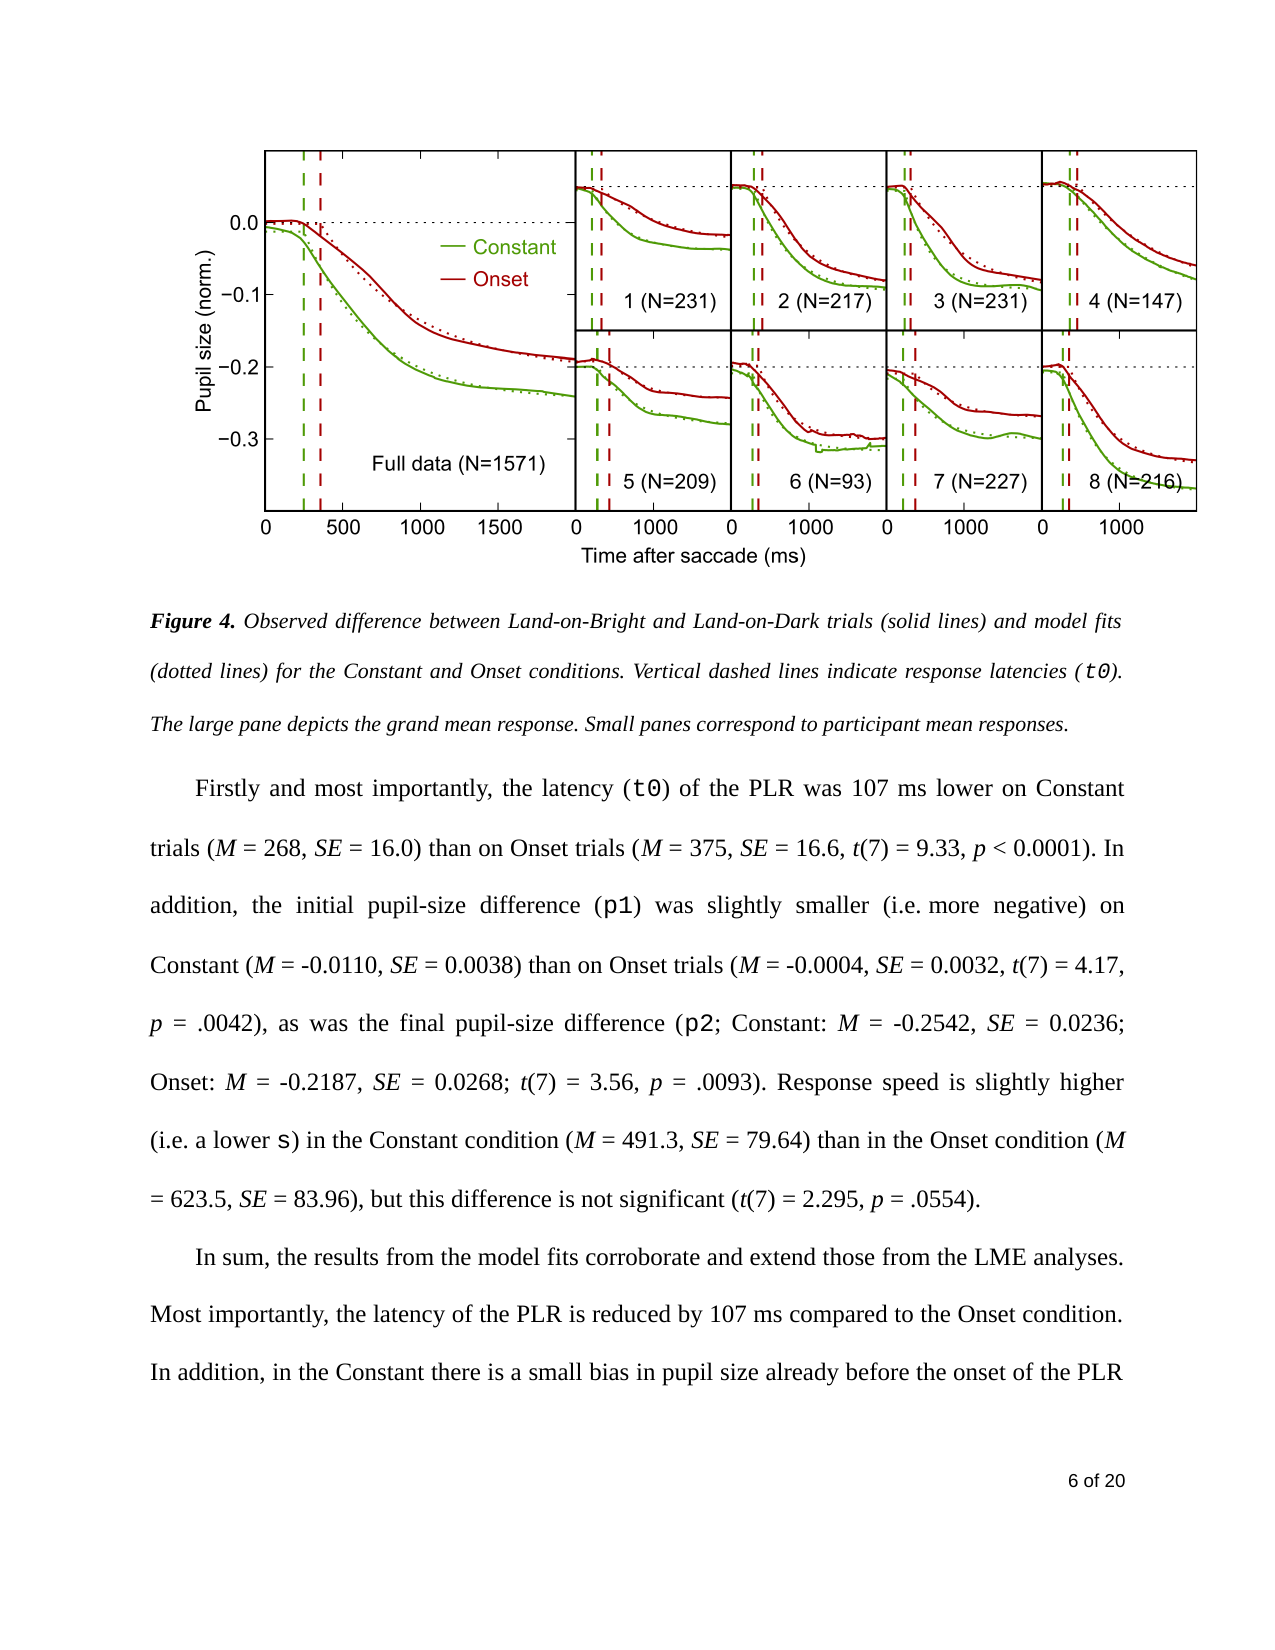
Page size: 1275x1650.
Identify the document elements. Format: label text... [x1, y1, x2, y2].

picture [195, 150, 1198, 567]
text Figure 4. Observed difference between Land-on-Bright and Land-on-Dark trials (solid lines) and model fits (dotted lines) for the Constant and Onset conditions. Vertical dashed lines indicate response latencies (t0). The large pane depicts the grand mean response. Small panes correspond to participant mean responses. [150, 608, 1125, 736]
text In sum, the results from the model fits corroborate and extend those from the LME analyses. Most importantly, the latency of the PLR is reduced by 107 ms compared to the Onset condition. In addition, in the Constant there is a small bias in pupil size already before the onset of the PLR [150, 1242, 1125, 1386]
text Firstly and most importantly, the latency (t0) of the PLR was 107 ms lower on Constant trials (M = 268, SE = 16.0) than on Onset trials (M = 375, SE = 16.6, t(7) = 9.33, p < 0.0001). In addition, the initial pupil-size difference (p1) was slightly smaller (i.e. more negative) on Constant (M = -0.0110, SE = 0.0038) than on Onset trials (M = -0.0004, SE = 0.0032, t(7) = 4.17, p = .0042), as was the final pupil-size difference (p2; Constant: M = -0.2542, SE = 0.0236; Onset: M = -0.2187, SE = 0.0268; t(7) = 3.56, p = .0093). Response speed is slightly higher (i.e. a lower s) in the Constant condition (M = 491.3, SE = 79.64) than in the Onset condition (M = 623.5, SE = 83.96), but this difference is not significant (t(7) = 2.295, p = .0554). [150, 773, 1125, 1213]
